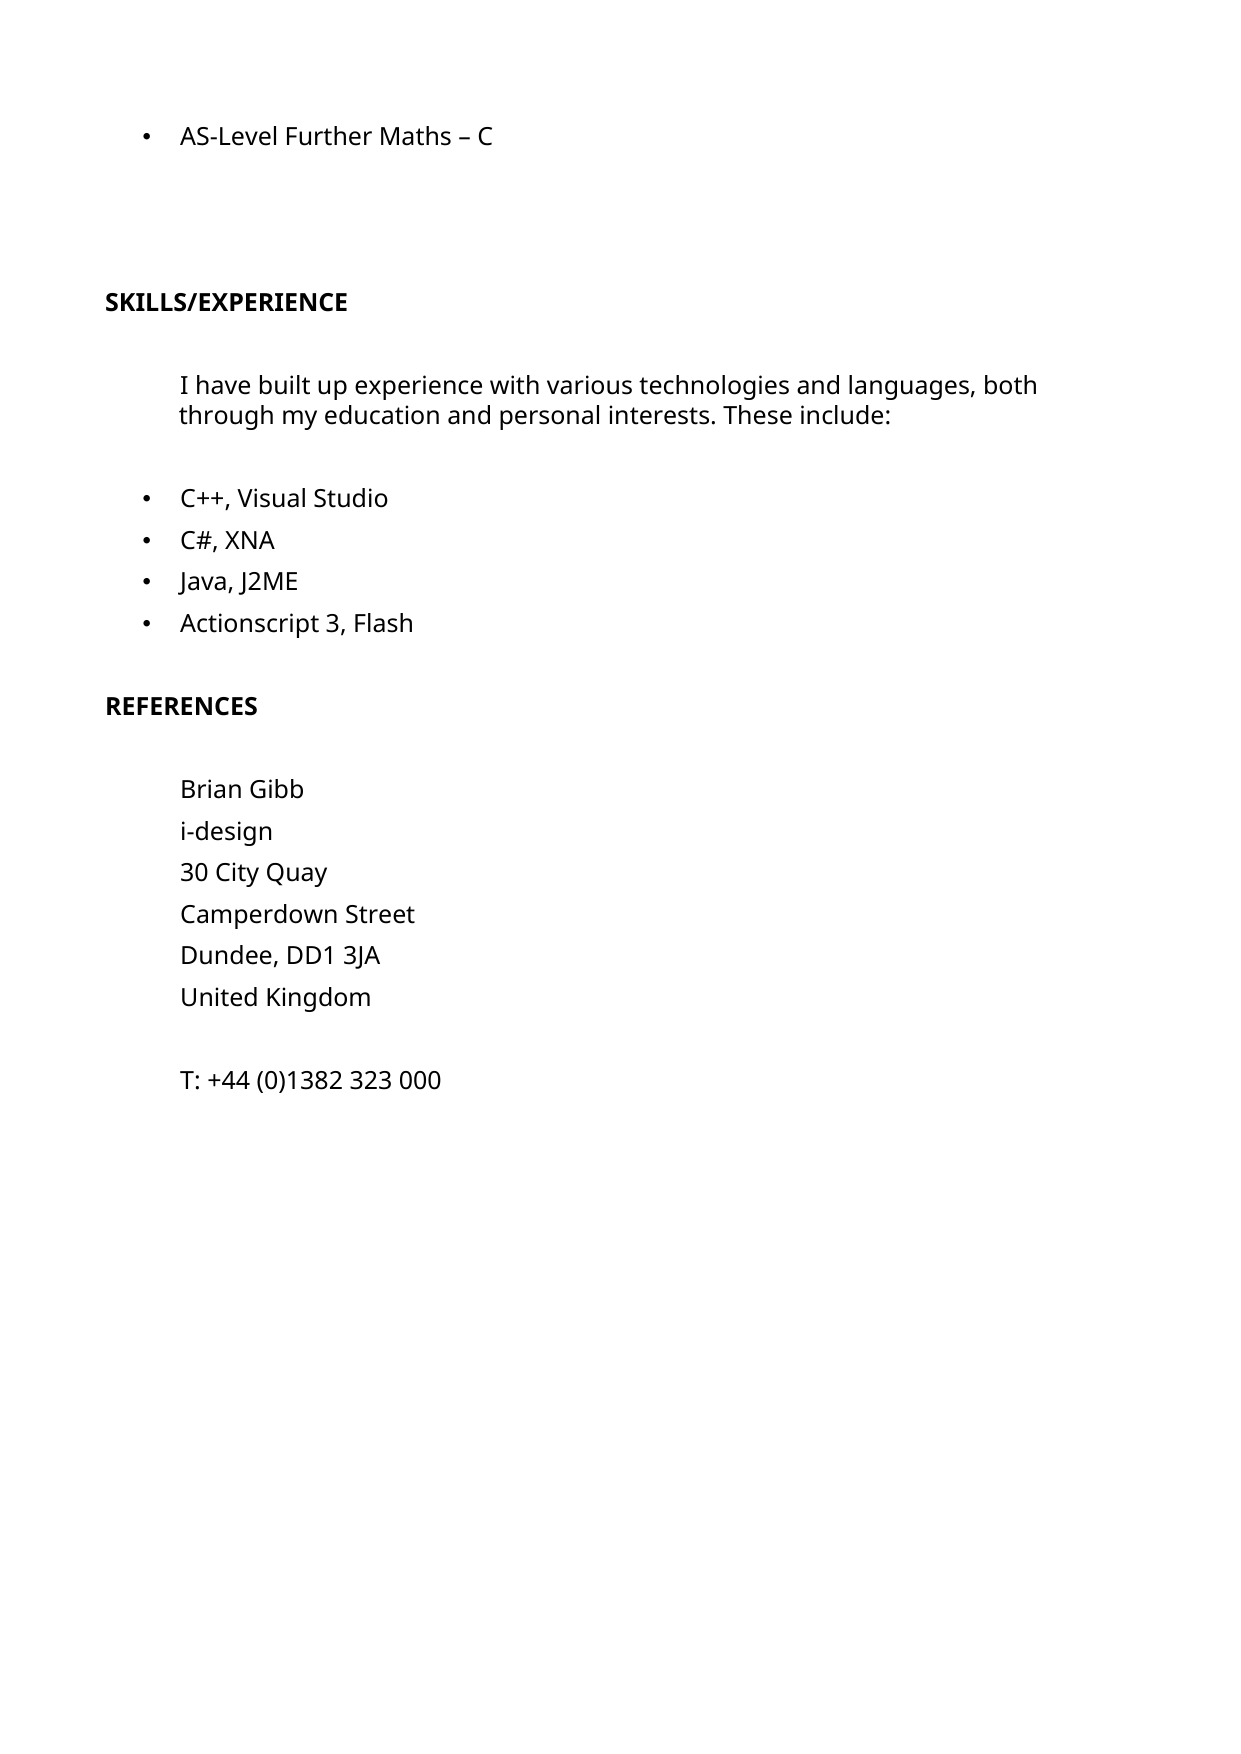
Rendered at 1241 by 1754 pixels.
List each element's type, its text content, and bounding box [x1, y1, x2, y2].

list C++, Visual Studio [142, 481, 1135, 515]
text United Kingdom [105, 979, 1120, 1013]
text REFERENCES [105, 688, 1120, 723]
text Dundee, DD1 3JA [105, 938, 1120, 972]
text T: +44 (0)1382 323 000 [105, 1063, 1120, 1097]
text i-design [105, 813, 1120, 847]
text SKILLS/EXPERIENCE [105, 285, 1120, 319]
text Brian Gibb [105, 772, 1120, 806]
text I have built up experience with various technologies and languages, both through my education and personal interests. These include: [178, 368, 1121, 432]
text Camperdown Street [105, 896, 1120, 930]
list AS-Level Further Maths – C [142, 118, 1135, 153]
text 30 City Quay [105, 855, 1120, 889]
list Actionscript 3, Flash [142, 605, 1135, 639]
list C#, XNA [142, 522, 1135, 556]
list Java, J2ME [142, 564, 1135, 598]
